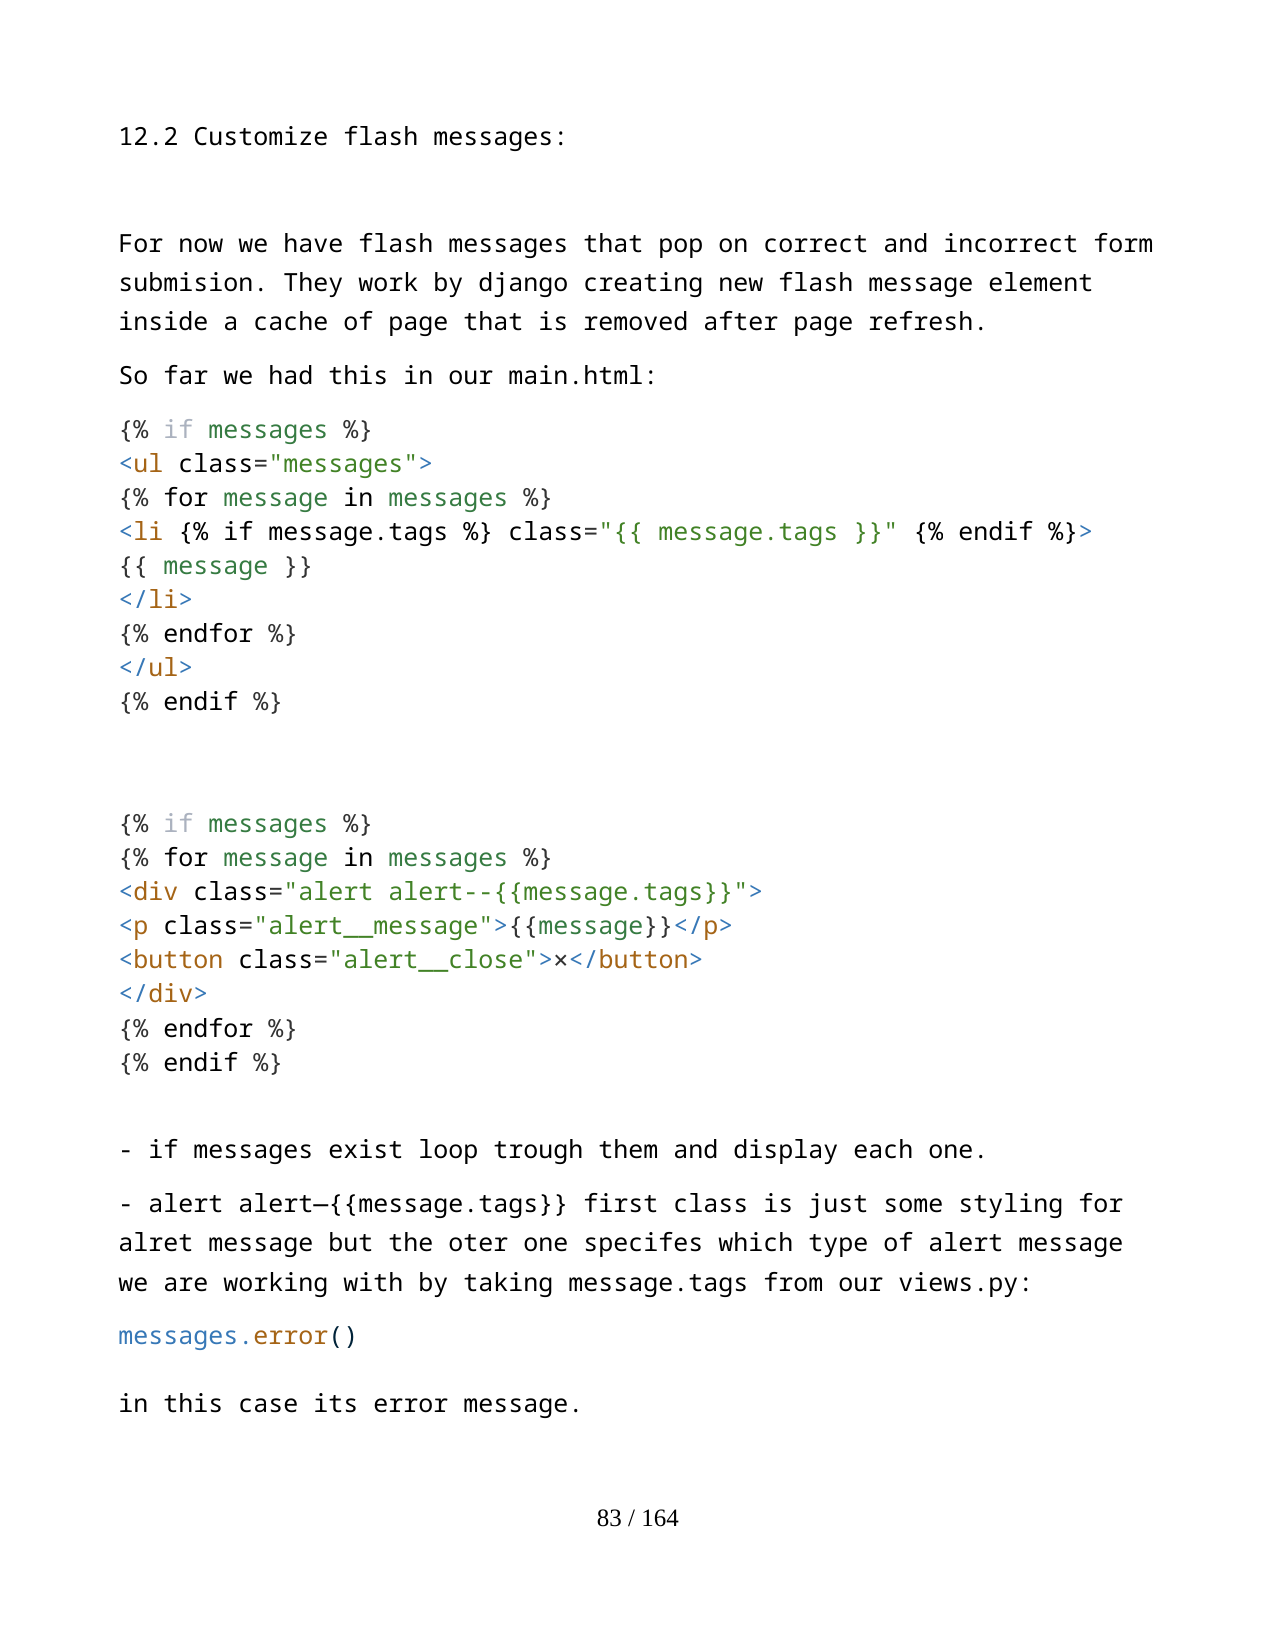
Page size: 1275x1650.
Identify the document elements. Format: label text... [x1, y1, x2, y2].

text {% endif %} [118, 684, 1157, 718]
text 12.2 Customize flash messages: [118, 118, 1157, 152]
text <p class="alert__message">{{message}}</p> [118, 908, 1157, 942]
text <button class="alert__close">⨯</button> [118, 942, 1157, 976]
text {{ message }} [118, 548, 1157, 582]
text {% for message in messages %} [118, 479, 1157, 514]
text </ul> [118, 650, 1157, 684]
text in this case its error message. [118, 1386, 1157, 1420]
text - if messages exist loop trough them and display each one. [118, 1132, 1157, 1166]
text <ul class="messages"> [118, 446, 1157, 479]
text {% if messages %} [118, 806, 1157, 840]
text messages.error() [118, 1318, 1157, 1352]
text For now we have flash messages that pop on correct and incorrect form submision. They work by django creating new flash message element inside a cache of page that is removed after page refresh. [118, 226, 1157, 338]
text {% for message in messages %} [118, 840, 1157, 874]
text {% if messages %} [118, 411, 1157, 446]
text <li {% if message.tags %} class="{{ message.tags }}" {% endif %}> [118, 514, 1157, 548]
text So far we had this in our main.html: [118, 358, 1157, 392]
text </li> [118, 582, 1157, 616]
text <div class="alert alert--{{message.tags}}"> [118, 874, 1157, 908]
text </div> [118, 976, 1157, 1010]
text {% endfor %} [118, 1010, 1157, 1044]
text - alert alert—{{message.tags}} first class is just some styling for alret message but the oter one specifes which type of alert message we are working with by taking message.tags from our views.py: [118, 1186, 1157, 1298]
text {% endif %} [118, 1044, 1157, 1078]
text {% endfor %} [118, 616, 1157, 650]
